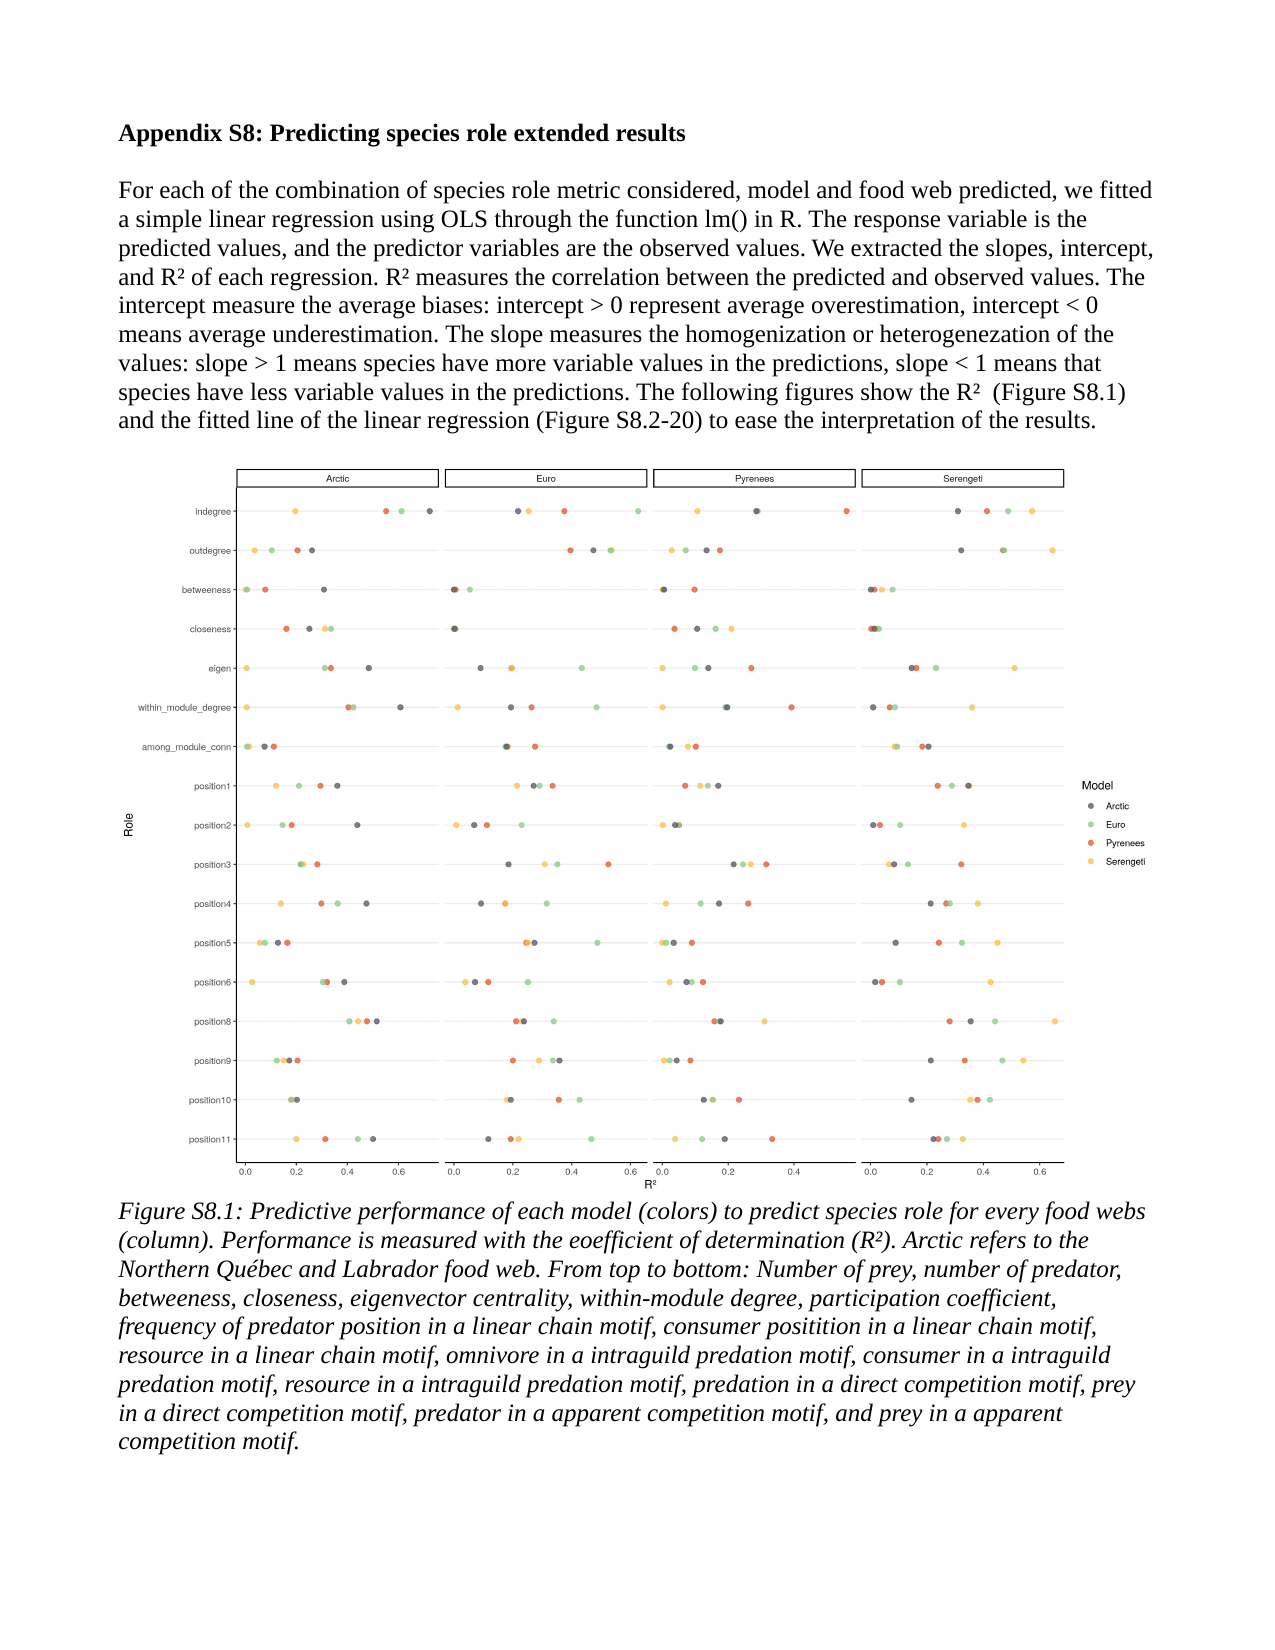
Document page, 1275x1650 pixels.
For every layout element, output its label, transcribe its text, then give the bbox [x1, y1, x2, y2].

text Figure S8.1: Predictive performance of each model (colors) to predict species role for every food webs (column). Performance is measured with the eoefficient of determination (R²). Arctic refers to the Northern Québec and Labrador food web. From top to bottom: Number of prey, number of predator, betweeness, closeness, eigenvector centrality, within-module degree, participation coefficient, frequency of predator position in a linear chain motif, consumer positition in a linear chain motif, resource in a linear chain motif, omnivore in a intraguild predation motif, consumer in a intraguild predation motif, resource in a intraguild predation motif, predation in a direct competition motif, prey in a direct competition motif, predator in a apparent competition motif, and prey in a apparent competition motif. [118, 1197, 1157, 1455]
picture [118, 463, 1157, 1197]
text For each of the combination of species role metric considered, model and food web predicted, we fitted a simple linear regression using OLS through the function lm() in R. The response variable is the predicted values, and the predictor variables are the observed values. We extracted the slopes, intercept, and R² of each regression. R² measures the correlation between the predicted and observed values. The intercept measure the average biases: intercept > 0 represent average overestimation, intercept < 0 means average underestimation. The slope measures the homogenization or heterogenezation of the values: slope > 1 means species have more variable values in the predictions, slope < 1 means that species have less variable values in the predictions. The following figures show the R² (Figure S8.1) and the fitted line of the linear regression (Figure S8.2-20) to ease the interpretation of the results. [118, 176, 1157, 434]
text Appendix S8: Predicting species role extended results [118, 118, 1157, 147]
